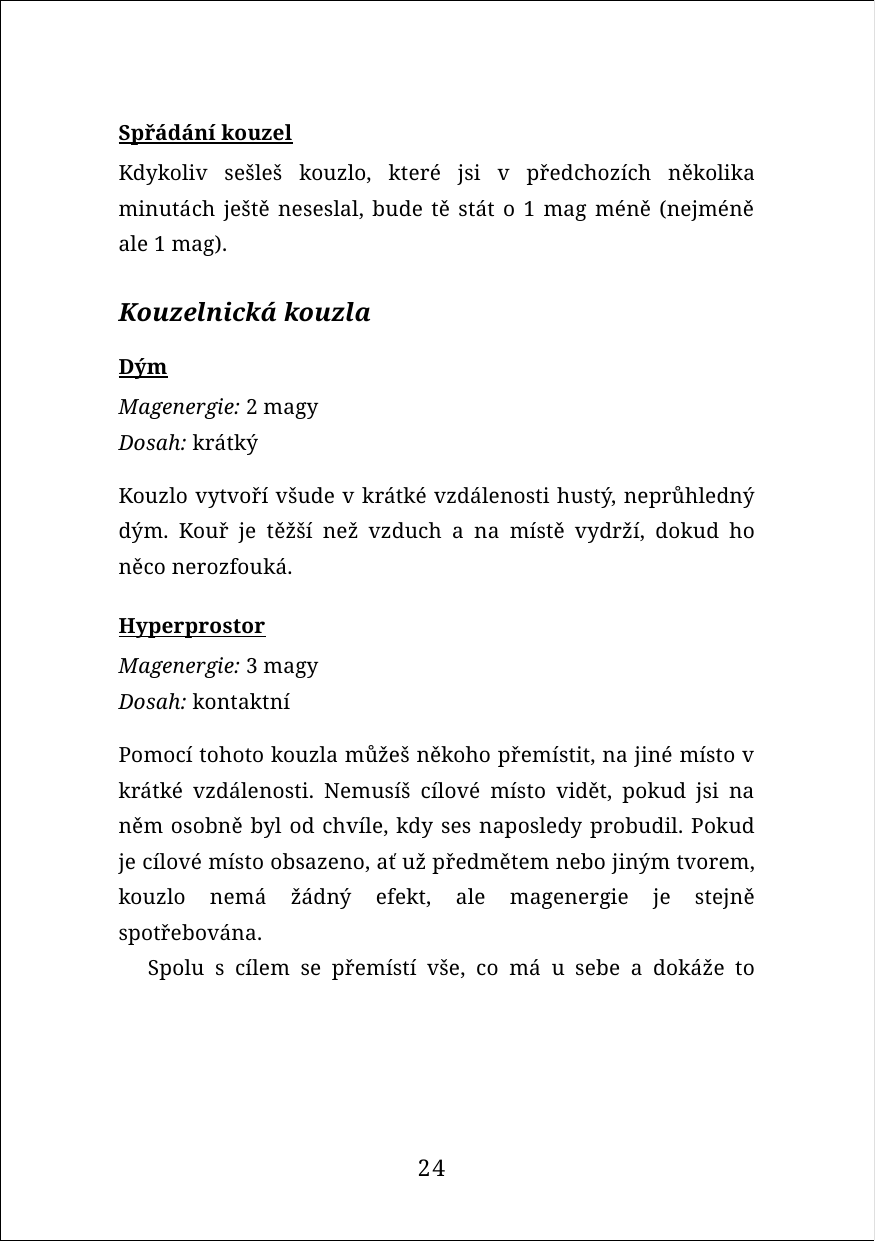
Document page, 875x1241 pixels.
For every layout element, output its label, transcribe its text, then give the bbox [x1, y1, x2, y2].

text Kdykoliv sešleš kouzlo, které jsi v předchozích několika minutách ještě neseslal, bude tě stát o 1 mag méně (nejméně ale 1 mag). [118, 158, 756, 258]
subtitle Kouzelnická kouzla [118, 294, 756, 328]
subtitle Spřádání kouzel [118, 118, 756, 147]
subtitle Dým [118, 352, 756, 381]
subtitle Hyperprostor [118, 611, 756, 640]
text Magenergie: 3 magy Dosah: kontaktní [118, 652, 756, 716]
text Magenergie: 2 magy Dosah: krátký [118, 392, 756, 456]
text Kouzlo vytvoří všude v krátké vzdálenosti hustý, neprůhledný dým. Kouř je těžší než vzduch a na místě vydrží, dokud ho něco nerozfouká. [118, 481, 756, 581]
text Pomocí tohoto kouzla můžeš někoho přemístit, na jiné místo v krátké vzdálenosti. Nemusíš cílové místo vidět, pokud jsi na něm osobně byl od chvíle, kdy ses naposledy probudil. Pokud je cílové místo obsazeno, ať už předmětem nebo jiným tvorem, kouzlo nemá žádný efekt, ale magenergie je stejně spotřebována. Spolu s cílem se přemístí vše, co má u sebe a dokáže to [118, 740, 756, 982]
